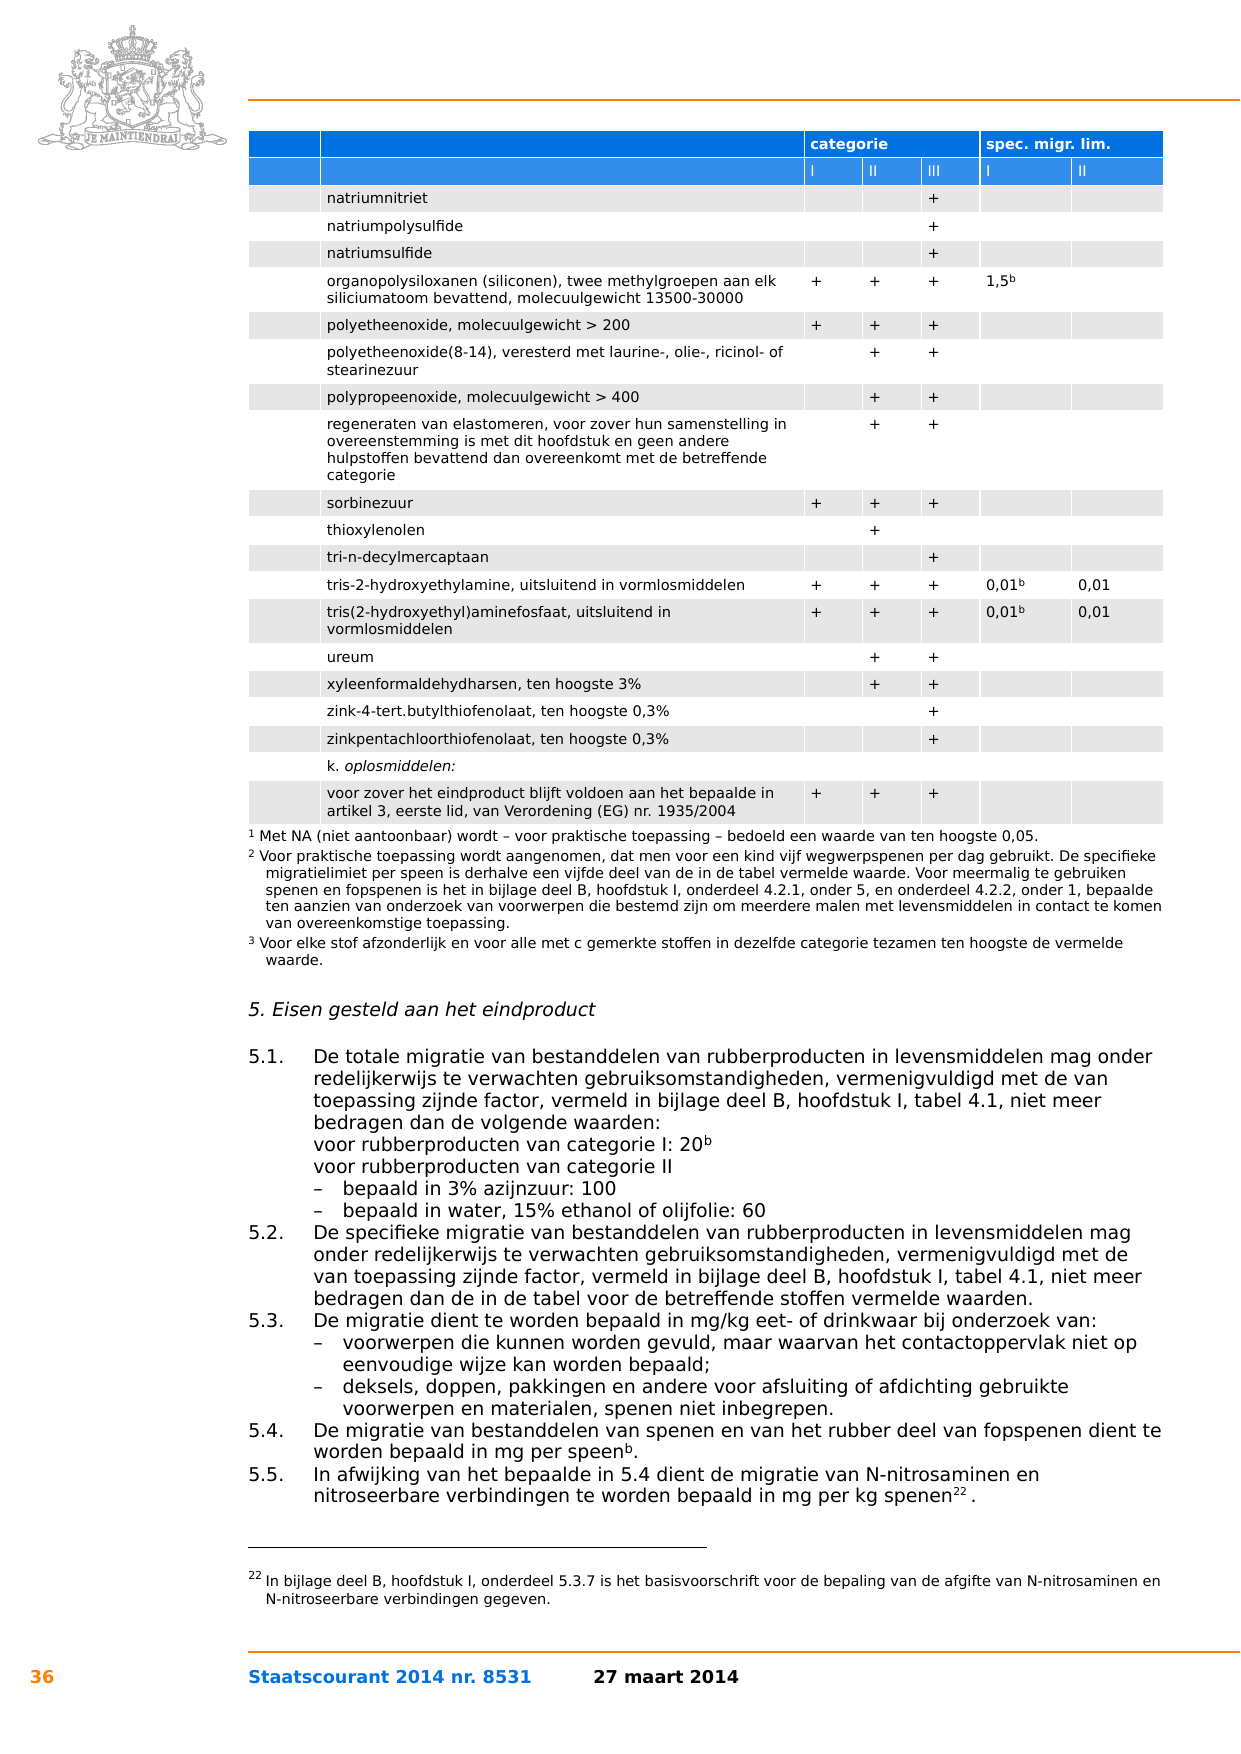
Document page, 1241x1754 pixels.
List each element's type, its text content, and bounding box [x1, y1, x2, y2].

table_cell [805, 340, 862, 383]
table_cell + [805, 572, 862, 598]
table_cell [1072, 517, 1163, 543]
table_cell [1072, 340, 1163, 383]
table_cell II [1072, 158, 1163, 185]
table_cell [863, 699, 921, 725]
table_cell [981, 753, 1071, 780]
text 5.1. De totale migratie van bestanddelen van rubberproducten in levensmiddelen mag onder redelijkerwijs te verwachten gebruiksomstandigheden, vermenigvuldigd met de van toepassing zijnde factor, vermeld in bijlage deel B, hoofdstuk I, tabel 4.1, niet meer bedragen dan de volgende waarden: [248, 1046, 1163, 1134]
table_cell [321, 158, 804, 185]
table_cell [981, 545, 1071, 571]
table_cell + [922, 213, 979, 239]
table_cell [805, 671, 862, 697]
table_cell [249, 599, 320, 643]
text 5.2. De specifieke migratie van bestanddelen van rubberproducten in levensmiddelen mag onder redelijkerwijs te verwachten gebruiksomstandigheden, vermenigvuldigd met de van toepassing zijnde factor, vermeld in bijlage deel B, hoofdstuk I, tabel 4.1, niet meer bedragen dan de in de tabel voor de betreffende stoffen vermelde waarden. [248, 1222, 1163, 1309]
table_cell [249, 753, 320, 780]
table_header [321, 131, 804, 157]
table_cell + [805, 781, 862, 824]
text voor rubberproducten van categorie II [313, 1156, 1163, 1178]
table_cell tris-2-hydroxyethylamine, uitsluitend in vormlosmiddelen [321, 572, 804, 598]
table_cell [863, 753, 921, 780]
table_cell [1072, 268, 1163, 311]
table_cell [249, 384, 320, 410]
table_cell [1072, 384, 1163, 410]
table_cell + [863, 671, 921, 697]
table_cell + [922, 671, 979, 697]
table_cell [981, 644, 1071, 670]
table_cell [981, 726, 1071, 752]
table_cell [863, 545, 921, 571]
table_cell zink-4-tert.butylthiofenolaat, ten hoogste 0,3% [321, 699, 804, 725]
table_cell [1072, 312, 1163, 339]
text – bepaald in water, 15% ethanol of olijfolie: 60 [313, 1200, 1163, 1222]
table_cell + [922, 699, 979, 725]
table_cell 1 Met NA (niet aantoonbaar) wordt – voor praktische toepassing – bedoeld een waarde van ten hoogste 0,05. 2 Voor praktische toepassing wordt aangenomen, dat men voor een kind vijf wegwerpspenen per dag gebruikt. De specifieke migratielimiet per speen is derhalve een vijfde deel van de in de tabel vermelde waarde. Voor meermalig te gebruiken spenen en fopspenen is het in bijlage deel B, hoofdstuk I, onderdeel 4.2.1, onder 5, en onderdeel 4.2.2, onder 1, bepaalde ten aanzien van onderzoek van voorwerpen die bestemd zijn om meerdere malen met levensmiddelen in contact te komen van overeenkomstige toepassing. 3 Voor elke stof afzonderlijk en voor alle met c gemerkte stoffen in dezelfde categorie tezamen ten hoogste de vermelde waarde. [248, 825, 1163, 969]
text – deksels, doppen, pakkingen en andere voor afsluiting of afdichting gebruikte voorwerpen en materialen, spenen niet inbegrepen. [313, 1376, 1163, 1419]
table_cell [249, 158, 320, 185]
table_header spec. migr. lim. [981, 131, 1163, 157]
table_cell 0,01b [981, 572, 1071, 598]
table_cell zinkpentachloorthiofenolaat, ten hoogste 0,3% [321, 726, 804, 752]
table_cell [1072, 753, 1163, 780]
table_cell [1072, 726, 1163, 752]
table_cell [1072, 241, 1163, 267]
table_cell [249, 545, 320, 571]
table_cell [863, 213, 921, 239]
table_cell [249, 671, 320, 697]
table_cell + [922, 726, 979, 752]
table_cell [249, 241, 320, 267]
text – bepaald in 3% azijnzuur: 100 [313, 1178, 1163, 1200]
table_cell [863, 241, 921, 267]
table_cell [249, 213, 320, 239]
table_cell II [863, 158, 921, 185]
table_cell voor zover het eindproduct blijft voldoen aan het bepaalde in artikel 3, eerste lid, van Verordening (EG) nr. 1935/2004 [321, 781, 804, 824]
table_cell 1,5b [981, 268, 1071, 311]
table_cell III [922, 158, 979, 185]
table_cell + [863, 411, 921, 489]
text 5.3. De migratie dient te worden bepaald in mg/kg eet- of drinkwaar bij onderzoek van: [248, 1309, 1163, 1332]
table_cell + [922, 384, 979, 410]
table_cell [981, 340, 1071, 383]
subtitle 5. Eisen gesteld aan het eindproduct [248, 999, 1163, 1021]
table_cell [1072, 644, 1163, 670]
table_cell + [922, 241, 979, 267]
table_cell [1072, 671, 1163, 697]
table_cell + [922, 781, 979, 824]
text voor rubberproducten van categorie I: 20b [313, 1134, 1163, 1156]
table_cell + [922, 572, 979, 598]
table_cell [249, 572, 320, 598]
table_cell [981, 411, 1071, 489]
table_cell [1072, 699, 1163, 725]
table_cell [805, 644, 862, 670]
table_cell I [805, 158, 862, 185]
table_cell [249, 726, 320, 752]
table_cell [805, 384, 862, 410]
picture [38, 25, 227, 150]
table_cell [1072, 186, 1163, 212]
table_cell [863, 186, 921, 212]
table_cell [922, 517, 979, 543]
table_cell [981, 186, 1071, 212]
table_cell [805, 517, 862, 543]
table_cell [249, 699, 320, 725]
table_cell + [922, 490, 979, 516]
table_cell xyleenformaldehydharsen, ten hoogste 3% [321, 671, 804, 697]
table_cell [805, 241, 862, 267]
table_cell + [863, 312, 921, 339]
table_header categorie [805, 131, 979, 157]
table_cell ureum [321, 644, 804, 670]
table_cell [1072, 545, 1163, 571]
table_cell k. oplosmiddelen: [321, 753, 804, 780]
table_cell + [922, 644, 979, 670]
table_cell + [922, 312, 979, 339]
text – voorwerpen die kunnen worden gevuld, maar waarvan het contactoppervlak niet op eenvoudige wijze kan worden bepaald; [313, 1332, 1163, 1376]
table_cell 0,01 [1072, 599, 1163, 643]
table_cell + [922, 411, 979, 489]
table_cell polyetheenoxide(8-14), veresterd met laurine-, olie-, ricinol- of stearinezuur [321, 340, 804, 383]
table_cell [981, 699, 1071, 725]
table_cell + [863, 384, 921, 410]
table_cell natriumsulfide [321, 241, 804, 267]
table_cell [249, 517, 320, 543]
table_cell I [981, 158, 1071, 185]
table_cell [981, 241, 1071, 267]
table_cell [981, 781, 1071, 824]
text 5.4. De migratie van bestanddelen van spenen en van het rubber deel van fopspenen dient te worden bepaald in mg per speenb. [248, 1419, 1163, 1463]
table_cell regeneraten van elastomeren, voor zover hun samenstelling in overeenstemming is met dit hoofdstuk en geen andere hulpstoffen bevattend dan overeenkomt met de betreffende categorie [321, 411, 804, 489]
table_cell tris(2-hydroxyethyl)aminefosfaat, uitsluitend in vormlosmiddelen [321, 599, 804, 643]
table_cell polypropeenoxide, molecuulgewicht > 400 [321, 384, 804, 410]
text 5.5. In afwijking van het bepaalde in 5.4 dient de migratie van N-nitrosaminen en nitroseerbare verbindingen te worden bepaald in mg per kg spenen. [248, 1463, 1163, 1507]
table_cell + [805, 490, 862, 516]
table_cell polyetheenoxide, molecuulgewicht > 200 [321, 312, 804, 339]
table_cell + [922, 268, 979, 311]
table_cell [981, 213, 1071, 239]
table_cell [981, 490, 1071, 516]
table_cell + [922, 340, 979, 383]
table_cell [805, 213, 862, 239]
table_cell [249, 490, 320, 516]
table_cell [863, 726, 921, 752]
table_cell thioxylenolen [321, 517, 804, 543]
table_cell [1072, 490, 1163, 516]
text In bijlage deel B, hoofdstuk I, onderdeel 5.3.7 is het basisvoorschrift voor de bepaling van de afgifte van N-nitrosaminen en N-nitroseerbare verbindingen gegeven. [248, 1569, 1163, 1608]
table_cell organopolysiloxanen (siliconen), twee methylgroepen aan elk siliciumatoom bevattend, molecuulgewicht 13500-30000 [321, 268, 804, 311]
table_cell [1072, 781, 1163, 824]
table_cell natriumnitriet [321, 186, 804, 212]
table_cell [805, 411, 862, 489]
table_cell [981, 517, 1071, 543]
table_cell [249, 312, 320, 339]
table_cell + [863, 490, 921, 516]
table_cell [249, 340, 320, 383]
table_cell [922, 753, 979, 780]
table_cell + [863, 517, 921, 543]
table_cell + [863, 572, 921, 598]
table_cell sorbinezuur [321, 490, 804, 516]
table_cell [249, 268, 320, 311]
table_cell + [863, 599, 921, 643]
table_cell 0,01b [981, 599, 1071, 643]
table_cell + [922, 545, 979, 571]
table_cell natriumpolysulfide [321, 213, 804, 239]
table_cell [249, 411, 320, 489]
table_cell + [805, 268, 862, 311]
table_header [249, 131, 320, 157]
table_cell + [922, 599, 979, 643]
table_cell [805, 753, 862, 780]
table_cell 0,01 [1072, 572, 1163, 598]
table_cell [249, 186, 320, 212]
table_cell [981, 312, 1071, 339]
table_cell [981, 384, 1071, 410]
table_cell + [805, 312, 862, 339]
table_cell + [863, 340, 921, 383]
table_cell tri-n-decylmercaptaan [321, 545, 804, 571]
table_cell [805, 186, 862, 212]
table_cell [249, 781, 320, 824]
table_cell [1072, 213, 1163, 239]
table_cell [805, 545, 862, 571]
table_cell [249, 644, 320, 670]
table_cell + [863, 268, 921, 311]
table_cell + [863, 781, 921, 824]
table_cell [981, 671, 1071, 697]
table_cell [805, 699, 862, 725]
table_cell + [805, 599, 862, 643]
table_cell [1072, 411, 1163, 489]
table_cell [805, 726, 862, 752]
table_cell + [922, 186, 979, 212]
table_cell + [863, 644, 921, 670]
